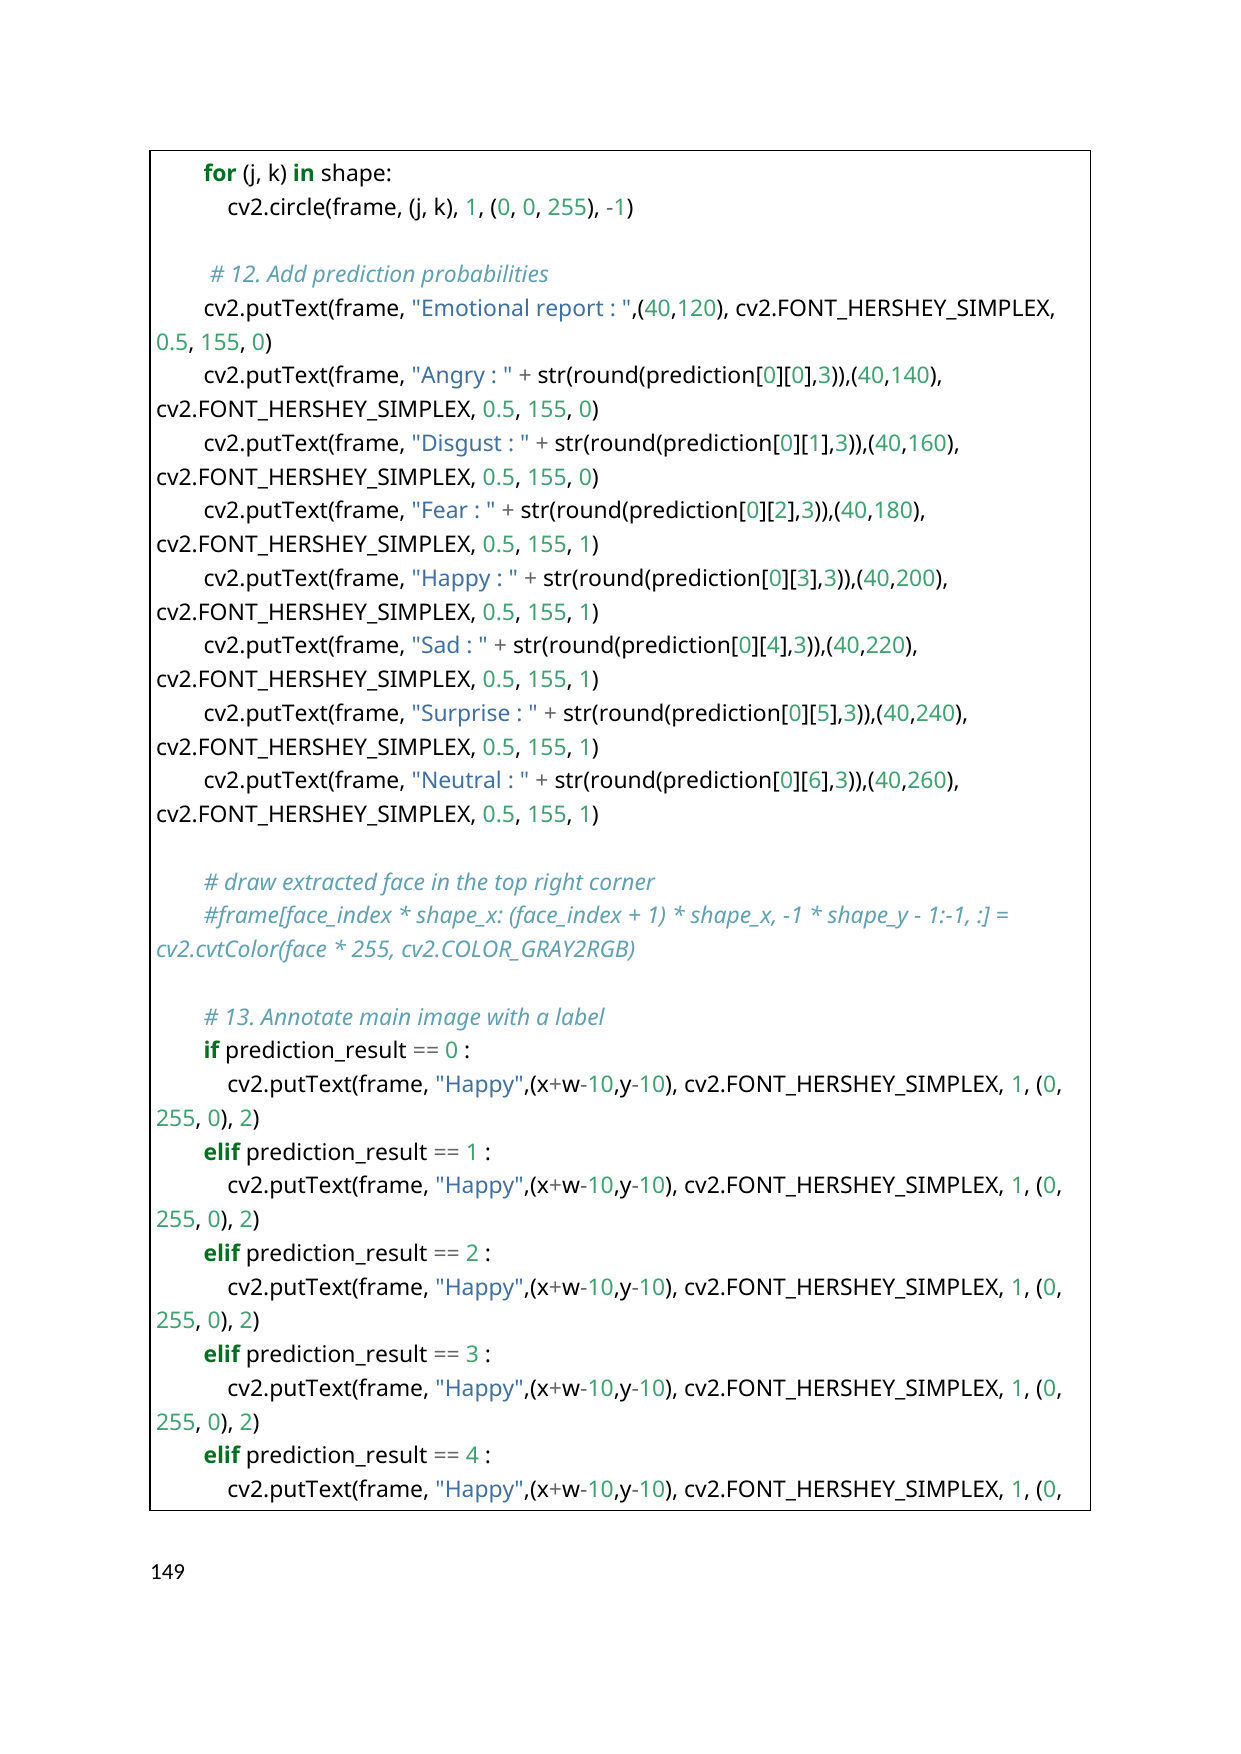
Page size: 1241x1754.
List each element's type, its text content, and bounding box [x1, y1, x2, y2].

table_header for (j, k) in shape: cv2.circle(frame, (j, k), 1, (0, 0, 255), -1) # 12. Add prediction probabilities cv2.putText(frame, "Emotional report : ",(40,120), cv2.FONT_HERSHEY_SIMPLEX, 0.5, 155, 0) cv2.putText(frame, "Angry : " + str(round(prediction[0][0],3)),(40,140), cv2.FONT_HERSHEY_SIMPLEX, 0.5, 155, 0) cv2.putText(frame, "Disgust : " + str(round(prediction[0][1],3)),(40,160), cv2.FONT_HERSHEY_SIMPLEX, 0.5, 155, 0) cv2.putText(frame, "Fear : " + str(round(prediction[0][2],3)),(40,180), cv2.FONT_HERSHEY_SIMPLEX, 0.5, 155, 1) cv2.putText(frame, "Happy : " + str(round(prediction[0][3],3)),(40,200), cv2.FONT_HERSHEY_SIMPLEX, 0.5, 155, 1) cv2.putText(frame, "Sad : " + str(round(prediction[0][4],3)),(40,220), cv2.FONT_HERSHEY_SIMPLEX, 0.5, 155, 1) cv2.putText(frame, "Surprise : " + str(round(prediction[0][5],3)),(40,240), cv2.FONT_HERSHEY_SIMPLEX, 0.5, 155, 1) cv2.putText(frame, "Neutral : " + str(round(prediction[0][6],3)),(40,260), cv2.FONT_HERSHEY_SIMPLEX, 0.5, 155, 1) # draw extracted face in the top right corner #frame[face_index * shape_x: (face_index + 1) * shape_x, -1 * shape_y - 1:-1, :] = cv2.cvtColor(face * 255, cv2.COLOR_GRAY2RGB) # 13. Annotate main image with a label if prediction_result == 0 : cv2.putText(frame, "Happy",(x+w-10,y-10), cv2.FONT_HERSHEY_SIMPLEX, 1, (0, 255, 0), 2) elif prediction_result == 1 : cv2.putText(frame, "Happy",(x+w-10,y-10), cv2.FONT_HERSHEY_SIMPLEX, 1, (0, 255, 0), 2) elif prediction_result == 2 : cv2.putText(frame, "Happy",(x+w-10,y-10), cv2.FONT_HERSHEY_SIMPLEX, 1, (0, 255, 0), 2) elif prediction_result == 3 : cv2.putText(frame, "Happy",(x+w-10,y-10), cv2.FONT_HERSHEY_SIMPLEX, 1, (0, 255, 0), 2) elif prediction_result == 4 : cv2.putText(frame, "Happy",(x+w-10,y-10), cv2.FONT_HERSHEY_SIMPLEX, 1, (0, [151, 151, 1090, 1510]
